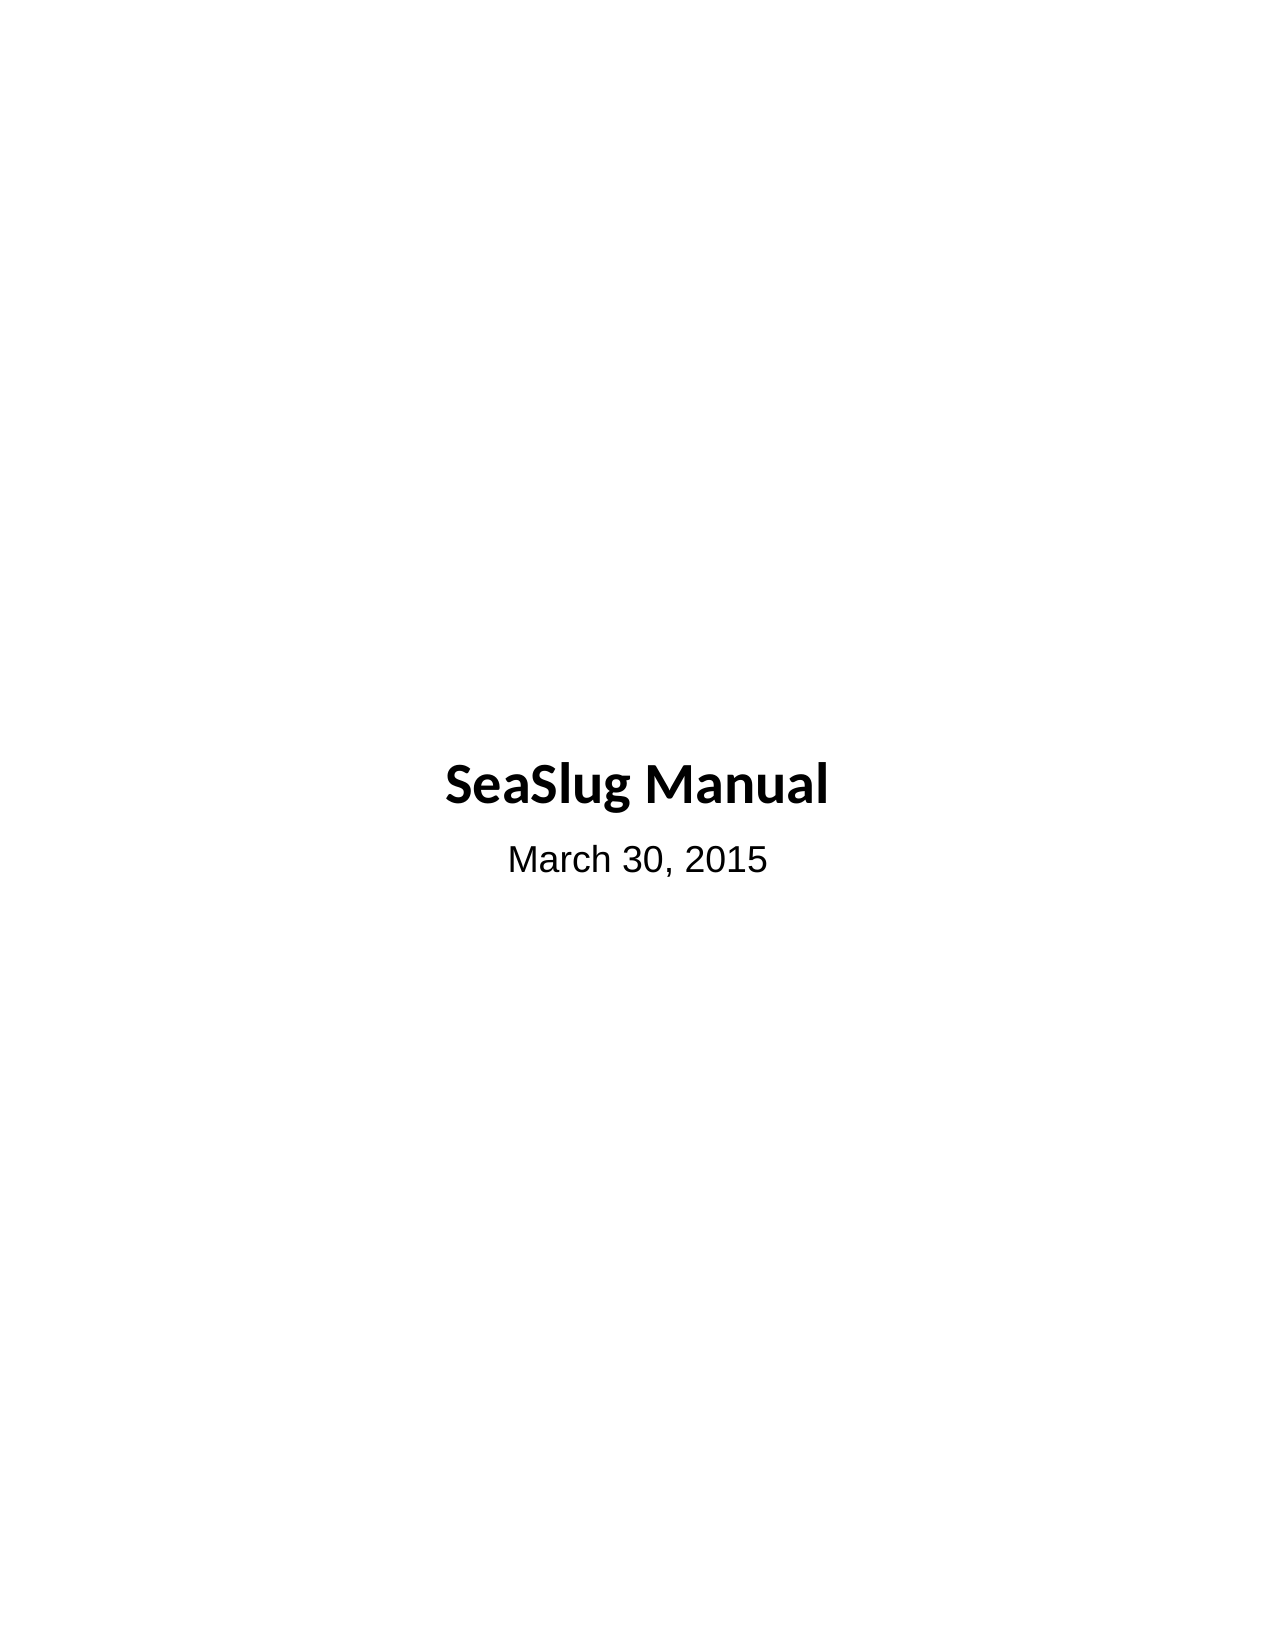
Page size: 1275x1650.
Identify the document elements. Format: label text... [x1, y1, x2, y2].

title SeaSlug Manual [118, 747, 1157, 818]
subtitle March 30, 2015 [118, 837, 1157, 880]
